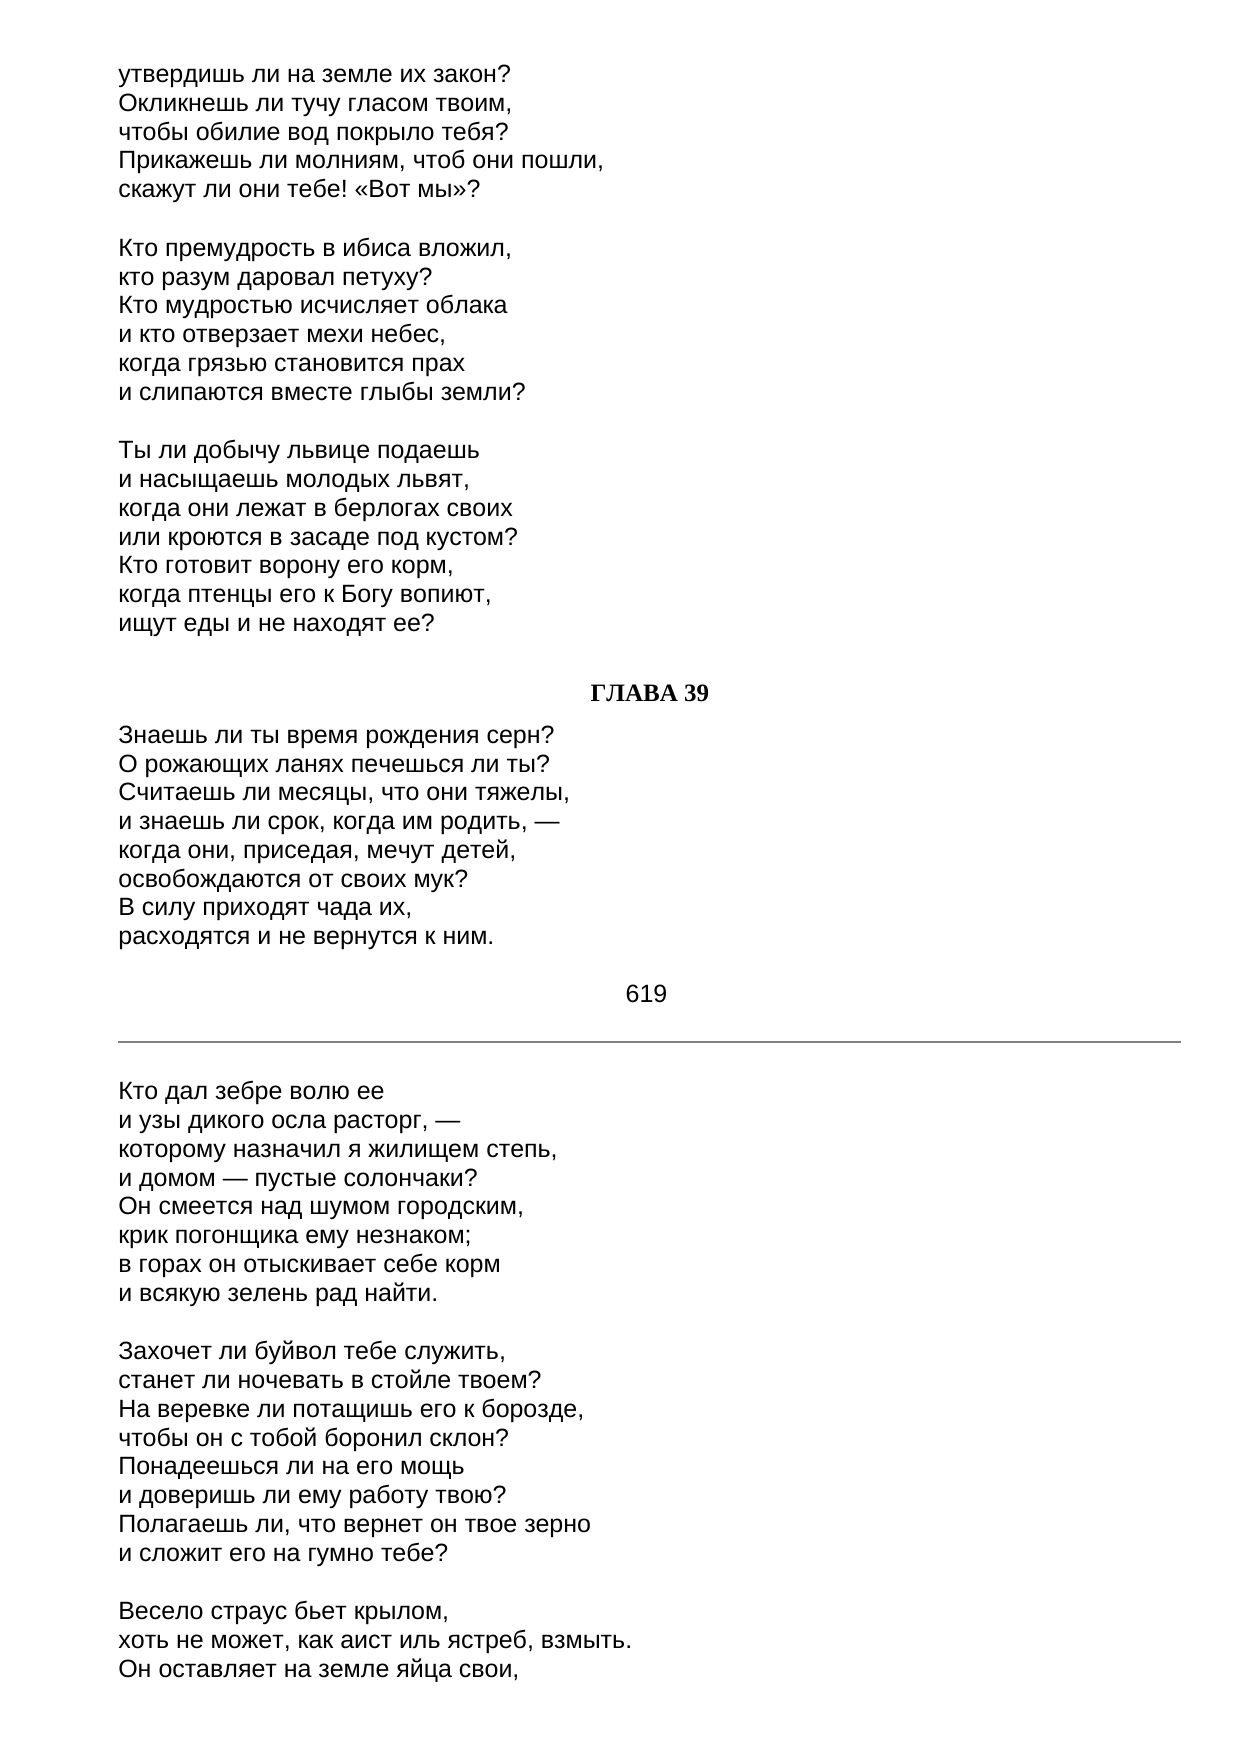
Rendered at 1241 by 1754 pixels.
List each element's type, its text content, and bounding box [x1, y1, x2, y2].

table_header Кто дал зебре волю ее и узы дикого осла расторг, — которому назначил я жилищем степь, и домом — пустые солончаки? Он смеется над шумом городским, крик погонщика ему незнаком; в горах он отыскивает себе корм и всякую зелень рад найти. Захочет ли буйвол тебе служить, станет ли ночевать в стойле твоем? На веревке ли потащишь его к борозде, чтобы он с тобой боронил склон? Понадеешься ли на его мощь и доверишь ли ему работу твою? Полагаешь ли, что вернет он твое зерно и сложит его на гумно тебе? Весело страус бьет крылом, хоть не может, как аист иль ястреб, взмыть. Он оставляет на земле яйца свои, [118, 1076, 651, 1683]
table_header Знаешь ли ты время рождения серн? О рожающих ланях печешься ли ты? Считаешь ли месяцы, что они тяжелы, и знаешь ли срок, когда им родить, — когда они, приседая, мечут детей, освобождаются от своих мук? В силу приходят чада их, расходятся и не вернутся к ним. [118, 720, 595, 979]
text 619 [118, 979, 1181, 1008]
subtitle ГЛАВА 39 [118, 678, 1181, 707]
table_header утвердишь ли на земле их закон? Окликнешь ли тучу гласом твоим, чтобы обилие вод покрыло тебя? Прикажешь ли молниям, чтоб они пошли, скажут ли они тебе! «Вот мы»? Кто премудрость в ибиса вложил, кто разум даровал петуху? Кто мудростью исчисляет облака и кто отверзает мехи небес, когда грязью становится прах и слипаются вместе глыбы земли? Ты ли добычу львице подаешь и насыщаешь молодых львят, когда они лежат в берлогах своих или кроются в засаде под кустом? Кто готовит ворону его корм, когда птенцы его к Богу вопиют, ищут еды и не находят ее? [118, 59, 632, 666]
